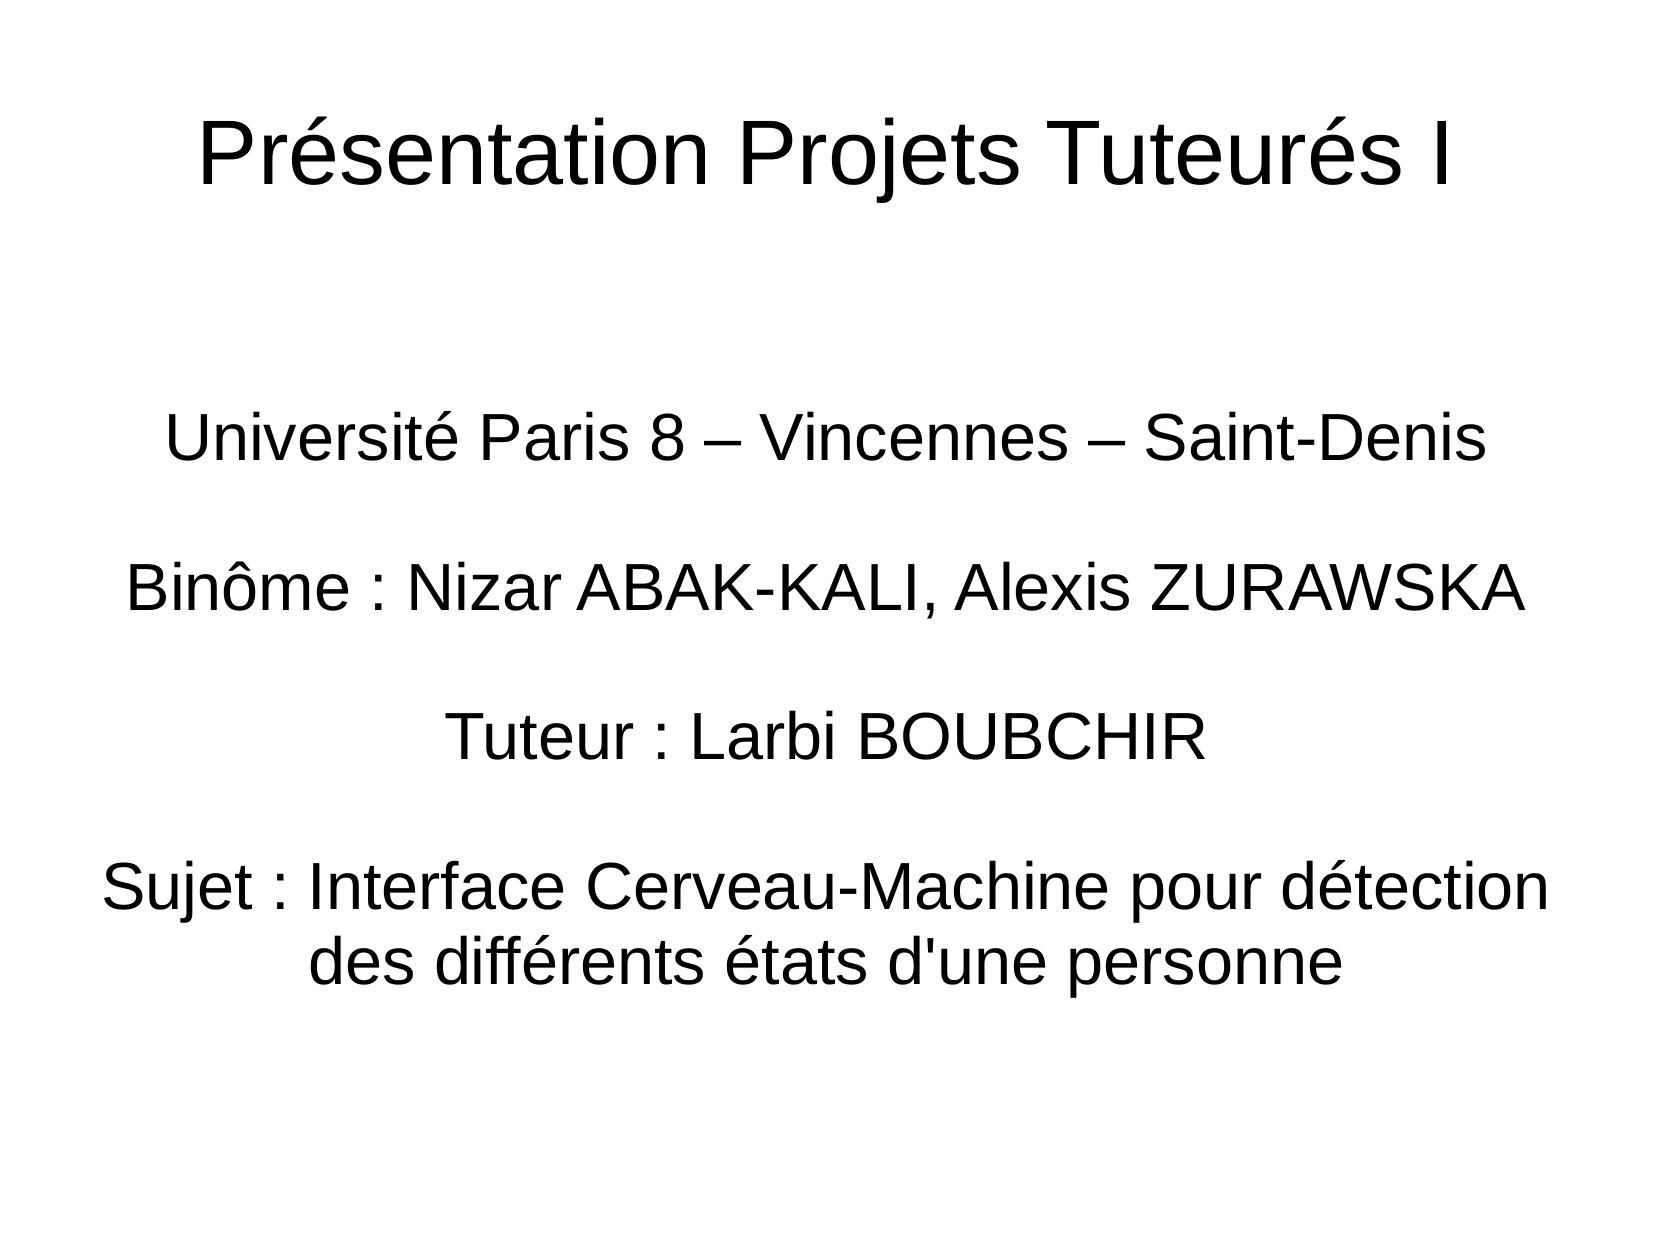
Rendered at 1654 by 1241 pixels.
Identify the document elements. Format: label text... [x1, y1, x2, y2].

subtitle Université Paris 8 – Vincennes – Saint-Denis Binôme : Nizar ABAK-KALI, Alexis ZURAWSKA Tuteur : Larbi BOUBCHIR Sujet : Interface Cerveau-Machine pour détection des différents états d'une personne [82, 290, 1571, 1109]
title Présentation Projets Tuteurés I [82, 49, 1571, 257]
